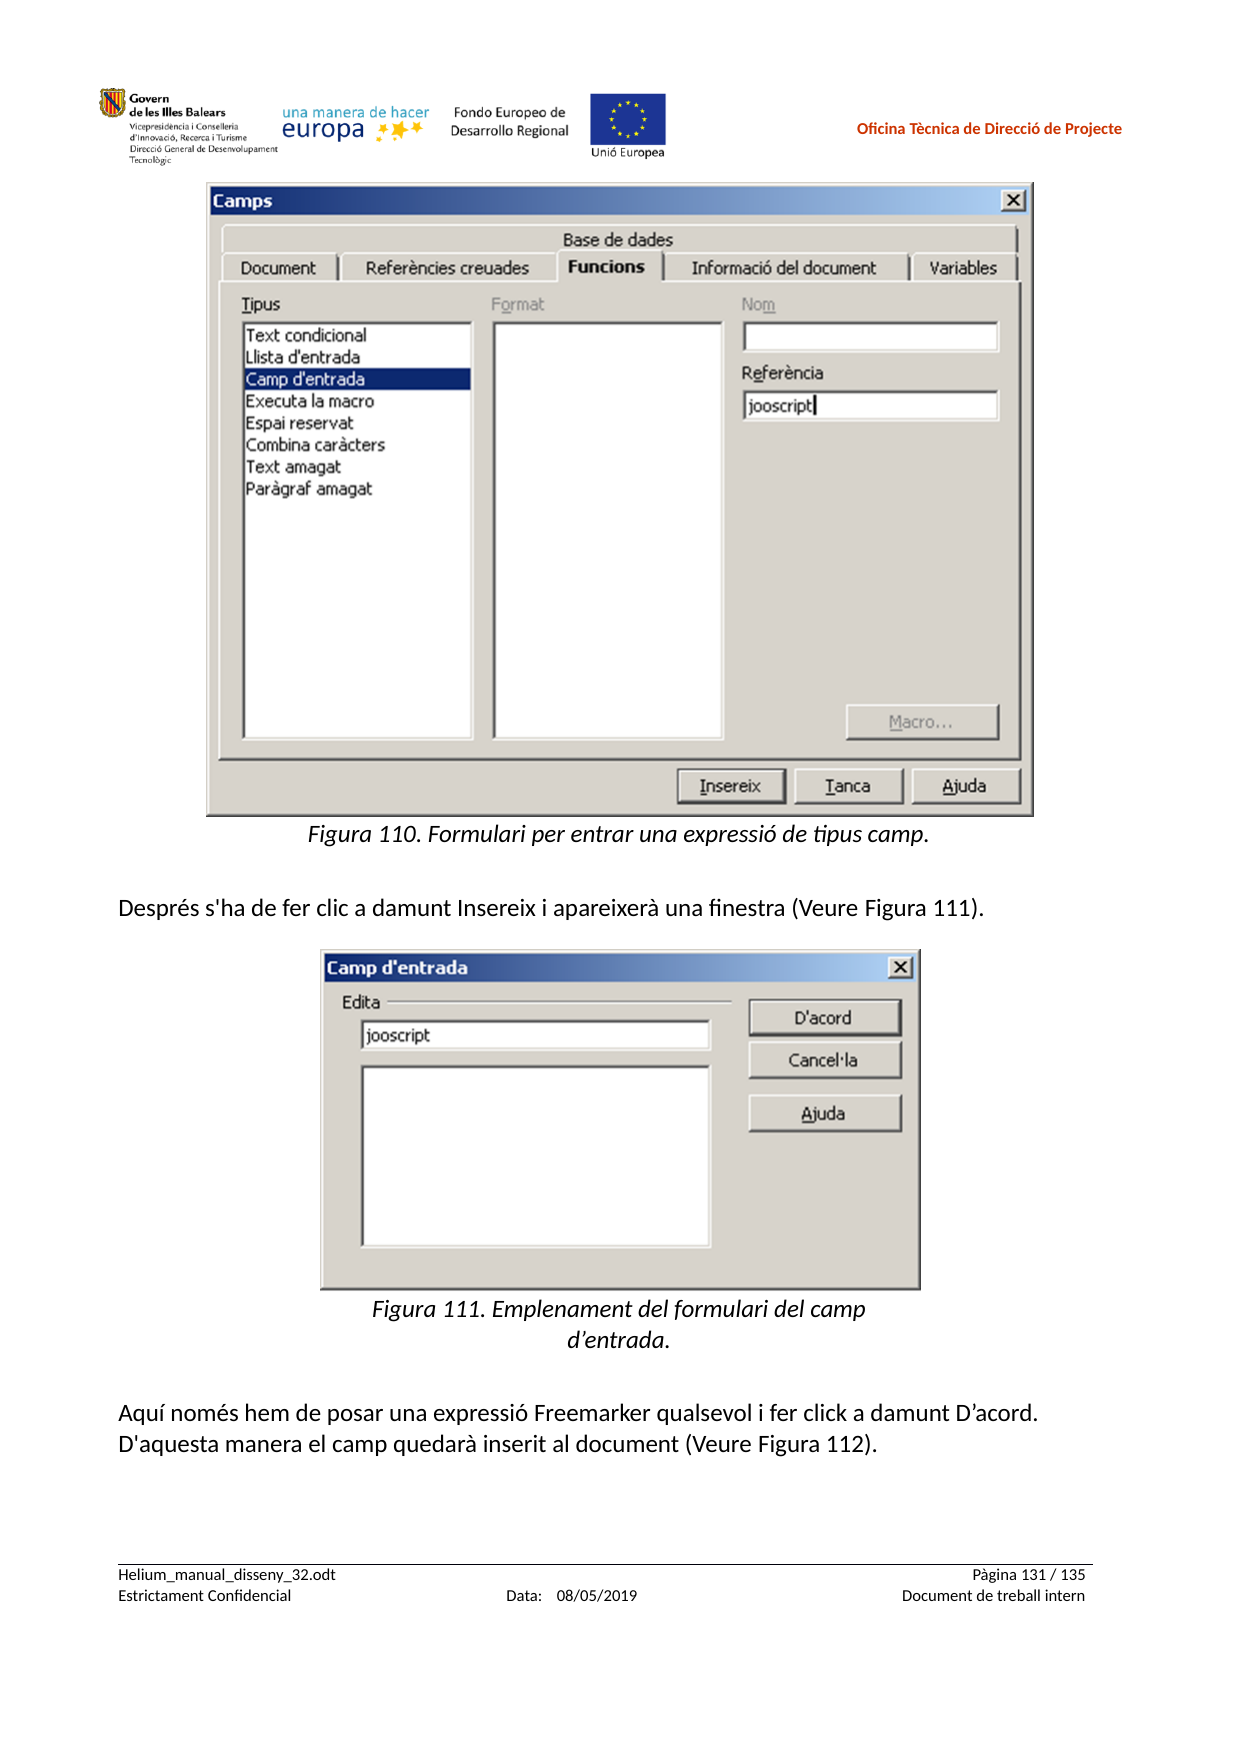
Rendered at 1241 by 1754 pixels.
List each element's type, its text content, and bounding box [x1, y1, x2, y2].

picture [318, 947, 923, 1294]
text Després s'ha de fer clic a damunt Insereix i apareixerà una finestra (Veure Figura 111). [118, 892, 1122, 922]
picture [99, 87, 668, 166]
picture [204, 180, 1036, 819]
text Aquí només hem de posar una expressió Freemarker qualsevol i fer click a damunt D’acord. D'aquesta manera el camp quedarà inserit al document (Veure Figura 112). [118, 1398, 1122, 1459]
text Figura 110. Formulari per entrar una expressió de tipus camp. [204, 819, 1036, 849]
text Figura 111. Emplenament del formulari del camp d’entrada. [318, 1294, 922, 1354]
